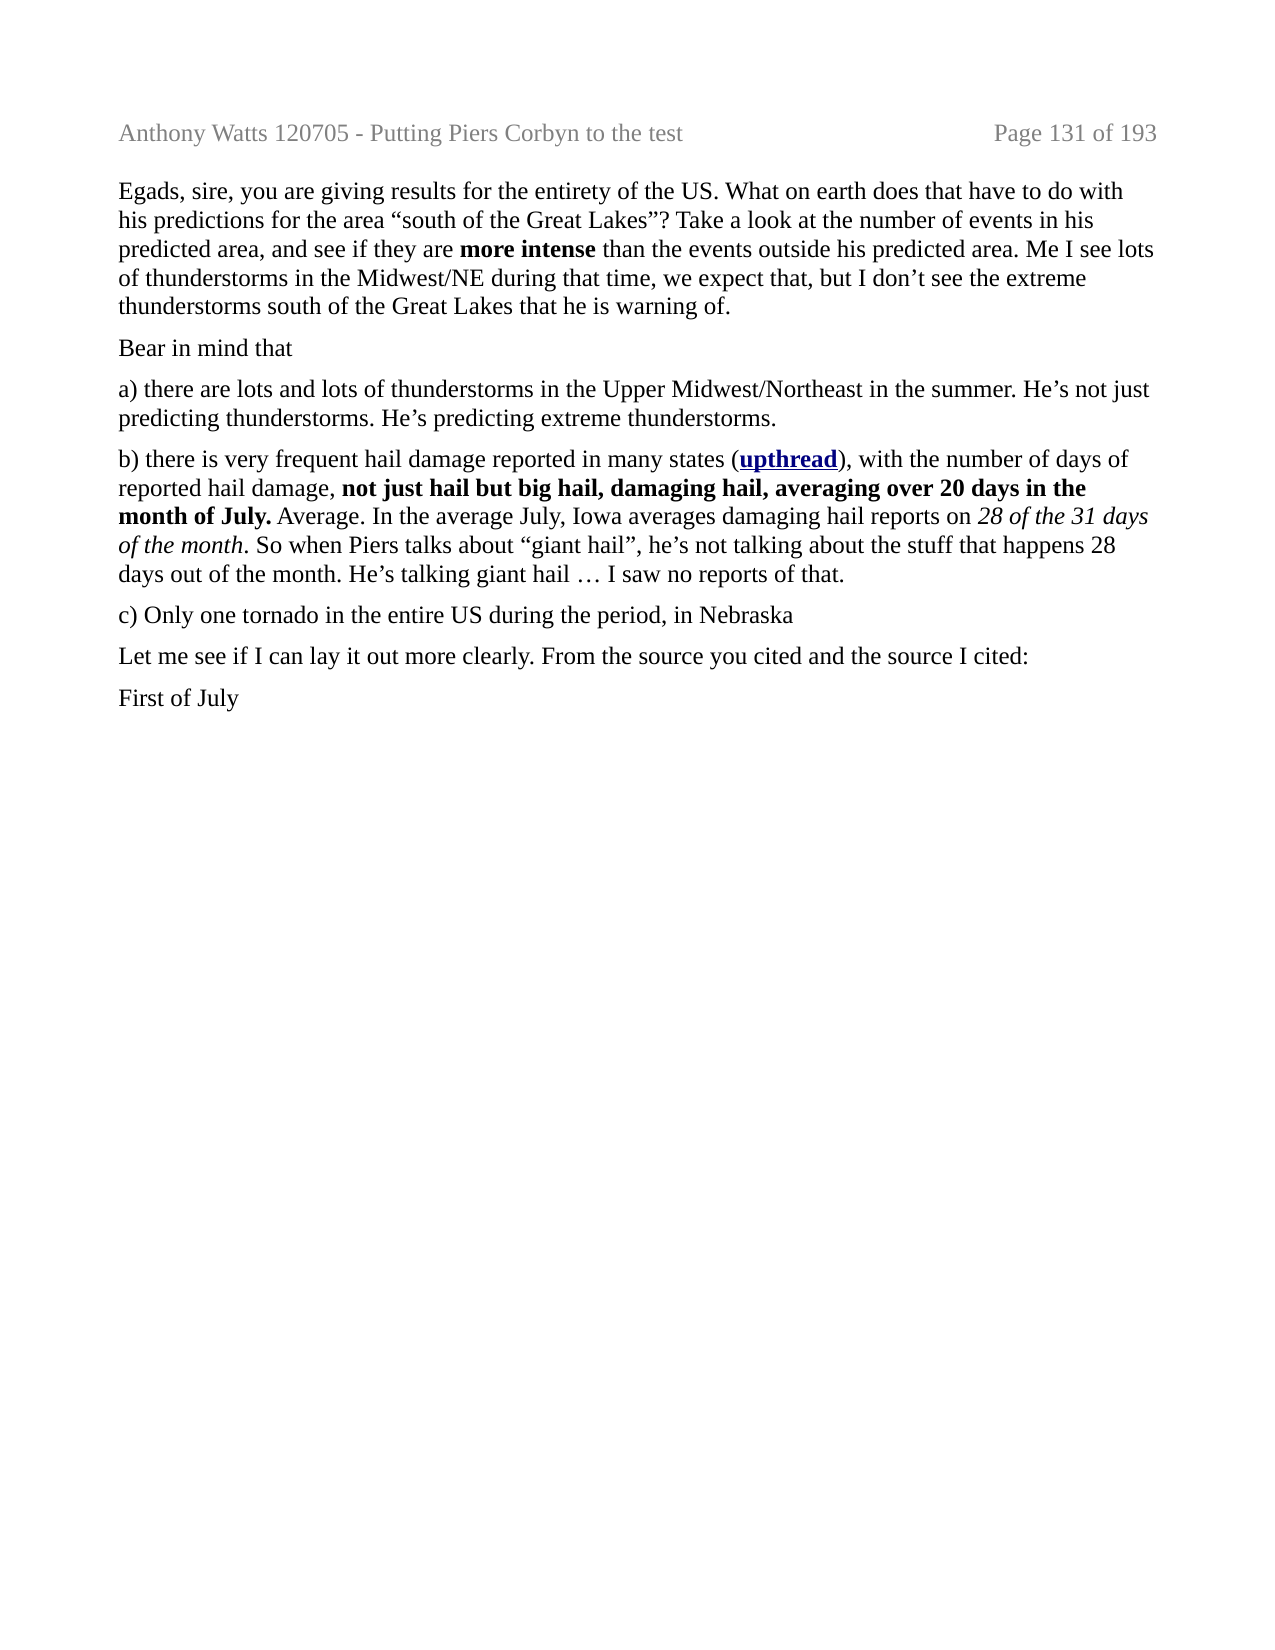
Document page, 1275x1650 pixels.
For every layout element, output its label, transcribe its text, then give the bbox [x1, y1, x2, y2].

text Let me see if I can lay it out more clearly. From the source you cited and the source I cited: [118, 641, 1157, 670]
text First of July [118, 683, 1157, 1425]
text a) there are lots and lots of thunderstorms in the Upper Midwest/Northeast in the summer. He’s not just predicting thunderstorms. He’s predicting extreme thunderstorms. [118, 374, 1157, 431]
text b) there is very frequent hail damage reported in many states (upthread), with the number of days of reported hail damage, not just hail but big hail, damaging hail, averaging over 20 days in the month of July. Average. In the average July, Iowa averages damaging hail reports on 28 of the 31 days of the month. So when Piers talks about “giant hail”, he’s not talking about the stuff that happens 28 days out of the month. He’s talking giant hail … I saw no reports of that. [118, 444, 1157, 588]
text c) Only one tornado in the entire US during the period, in Nebraska [118, 600, 1157, 629]
text Bear in mind that [118, 333, 1157, 361]
text Egads, sire, you are giving results for the entirety of the US. What on earth does that have to do with his predictions for the area “south of the Great Lakes”? Take a look at the number of events in his predicted area, and see if they are more intense than the events outside his predicted area. Me I see lots of thunderstorms in the Midwest/NE during that time, we expect that, but I don’t see the extreme thunderstorms south of the Great Lakes that he is warning of. [118, 176, 1157, 320]
